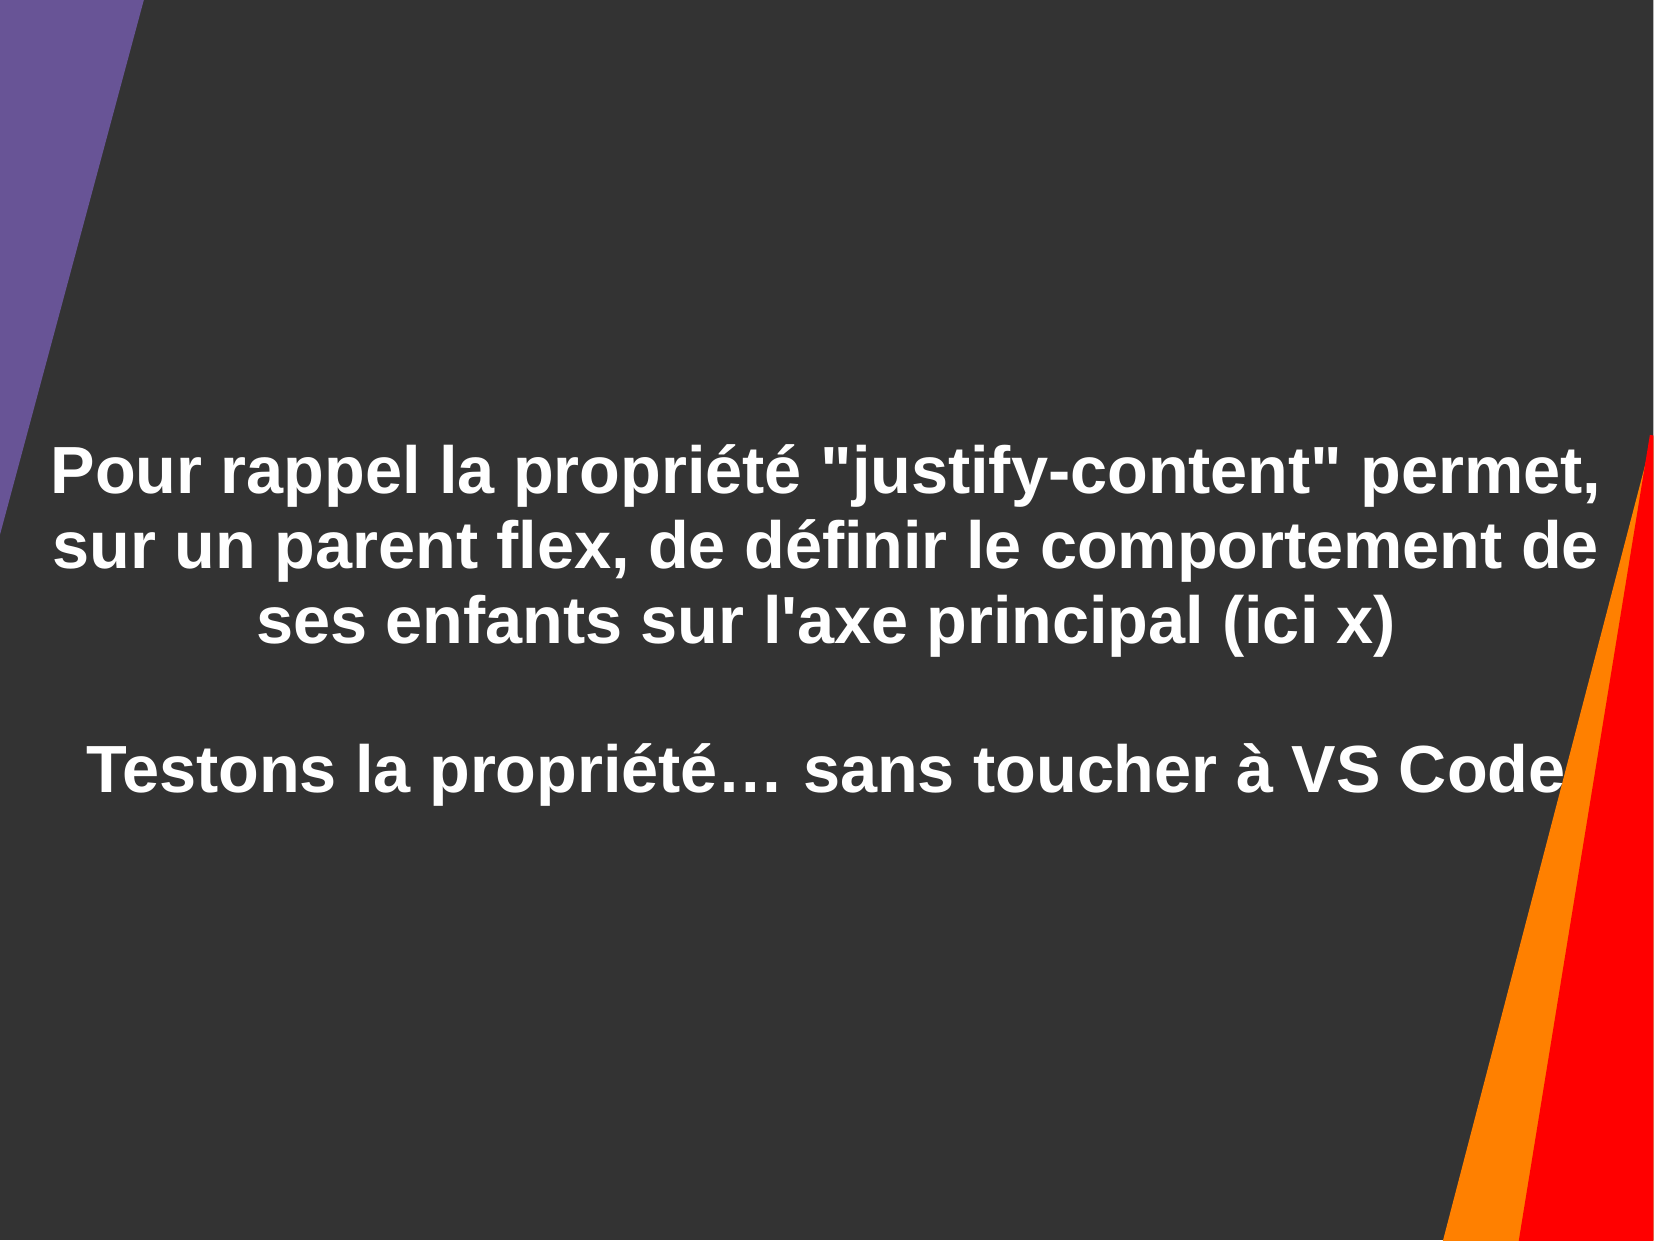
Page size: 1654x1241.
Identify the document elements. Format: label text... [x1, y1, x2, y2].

title Pour rappel la propriété "justify-content" permet, sur un parent flex, de définir le comportement de ses enfants sur l'axe principal (ici x) Testons la propriété… sans toucher à VS Code [31, 433, 1622, 808]
text_box [0, 0, 144, 535]
text_box [1442, 434, 1654, 1241]
